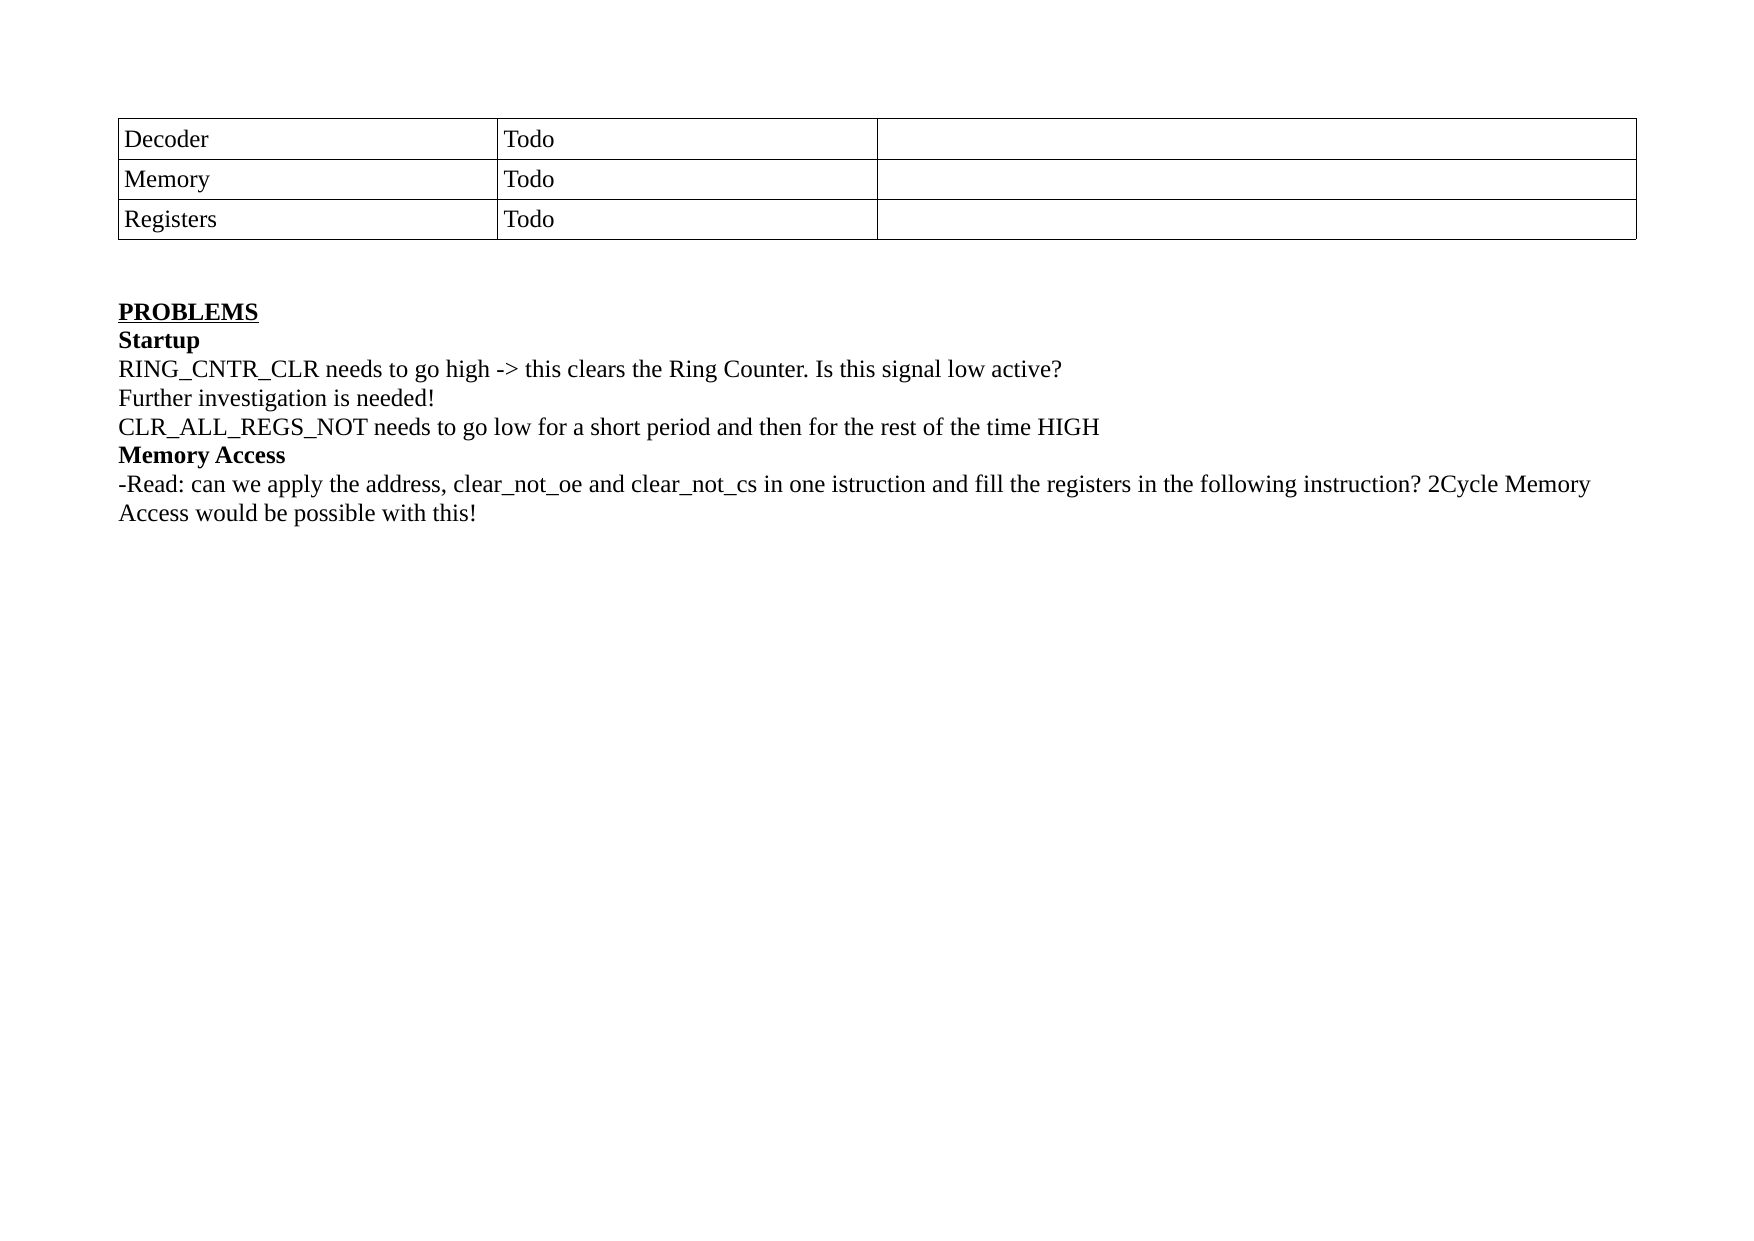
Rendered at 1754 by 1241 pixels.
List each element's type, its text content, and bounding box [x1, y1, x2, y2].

table_cell Decoder [119, 119, 497, 158]
text Memory Access [118, 440, 1636, 469]
table_cell [878, 119, 1636, 158]
table_cell [878, 200, 1636, 239]
table_cell Todo [498, 119, 877, 158]
text CLR_ALL_REGS_NOT needs to go low for a short period and then for the rest of the time HIGH [118, 412, 1636, 440]
text -Read: can we apply the address, clear_not_oe and clear_not_cs in one istruction and fill the registers in the following instruction? 2Cycle Memory Access would be possible with this! [118, 469, 1636, 527]
table_cell [878, 160, 1636, 199]
text Further investigation is needed! [118, 383, 1636, 412]
table_cell Todo [498, 160, 877, 199]
table_cell Registers [119, 200, 497, 239]
text RING_CNTR_CLR needs to go high -> this clears the Ring Counter. Is this signal low active? [118, 354, 1636, 383]
table_cell Memory [119, 160, 497, 199]
table_cell Todo [498, 200, 877, 239]
text PROBLEMS Startup [118, 297, 1636, 354]
